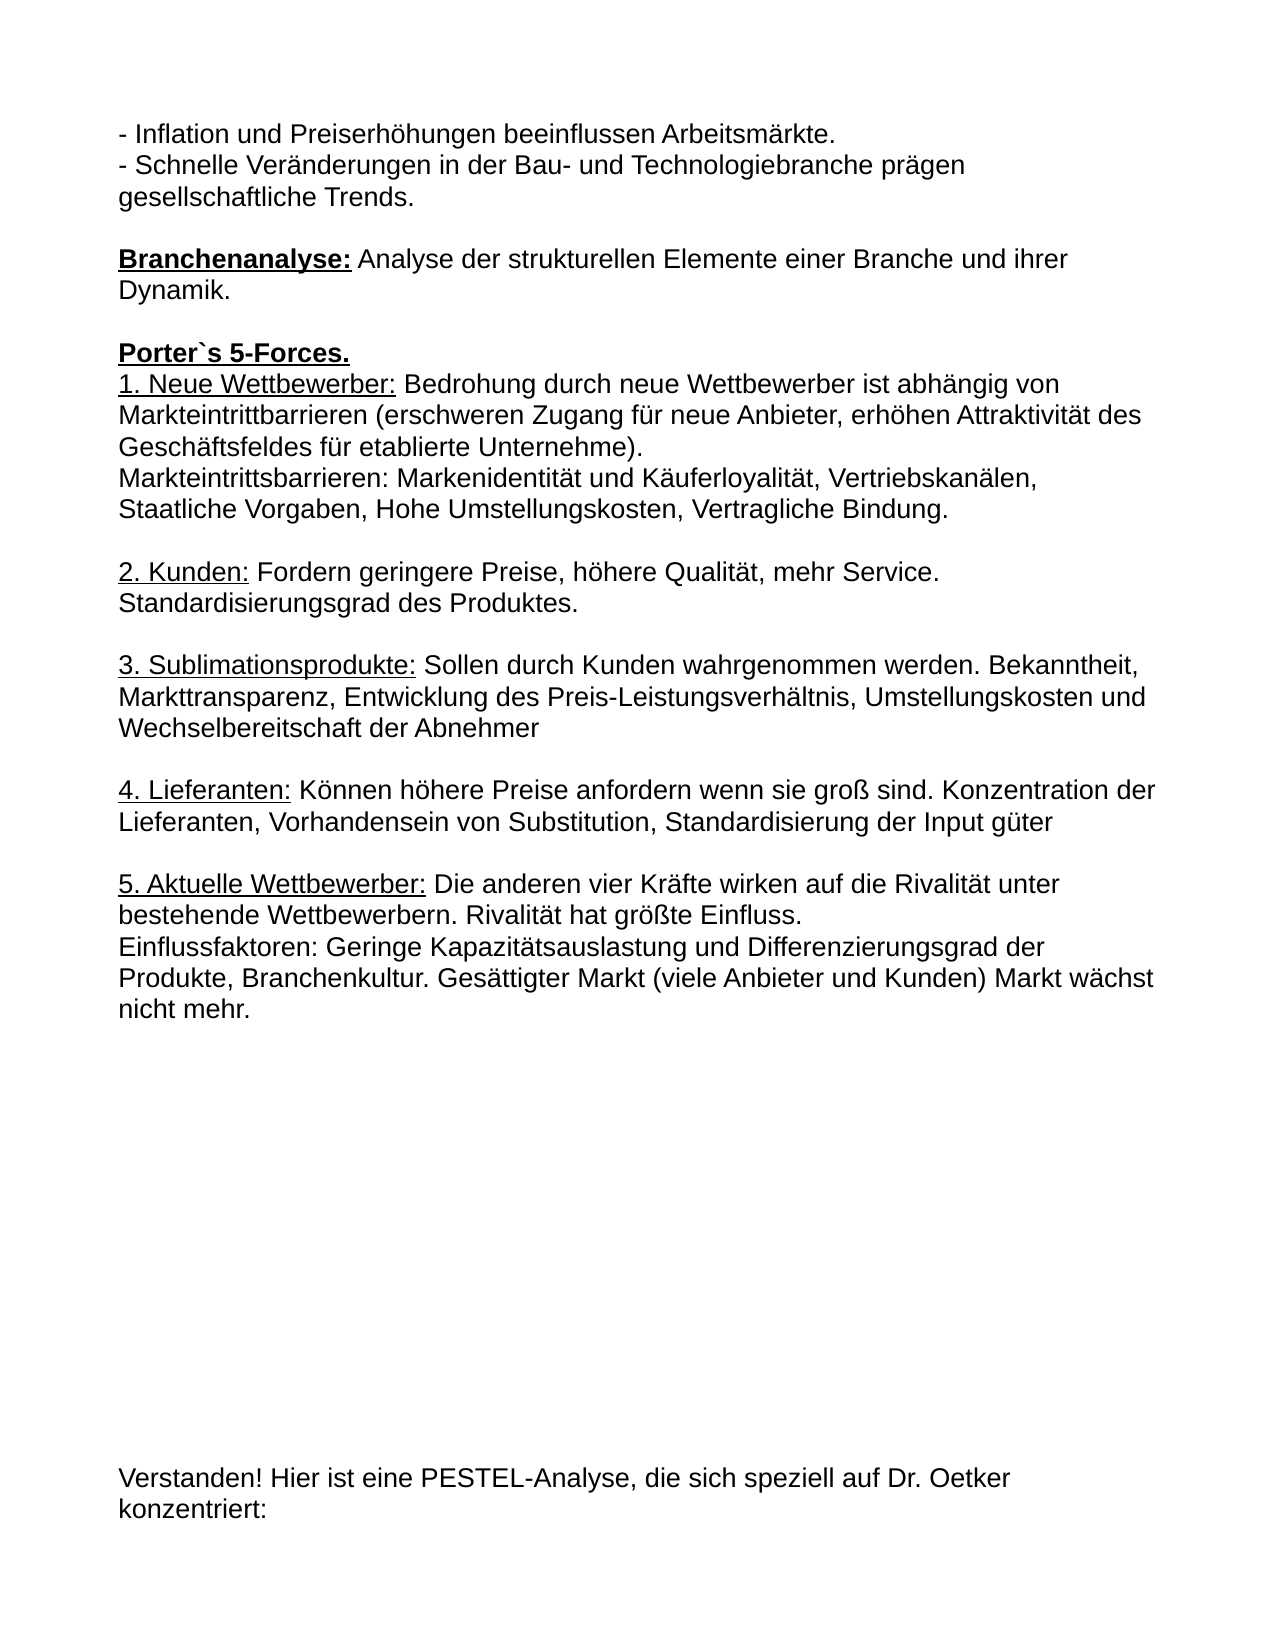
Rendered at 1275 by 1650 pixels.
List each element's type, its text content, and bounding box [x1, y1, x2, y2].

text Markteintrittsbarrieren: Markenidentität und Käuferloyalität, Vertriebskanälen, Staatliche Vorgaben, Hohe Umstellungskosten, Vertragliche Bindung. [118, 462, 1157, 524]
text 3. Sublimationsprodukte: Sollen durch Kunden wahrgenommen werden. Bekanntheit, Markttransparenz, Entwicklung des Preis-Leistungsverhältnis, Umstellungskosten und Wechselbereitschaft der Abnehmer [118, 649, 1157, 743]
text - Inflation und Preiserhöhungen beeinflussen Arbeitsmärkte. [118, 118, 1157, 149]
text 4. Lieferanten: Können höhere Preise anfordern wenn sie groß sind. Konzentration der Lieferanten, Vorhandensein von Substitution, Standardisierung der Input güter [118, 774, 1157, 837]
text 5. Aktuelle Wettbewerber: Die anderen vier Kräfte wirken auf die Rivalität unter bestehende Wettbewerbern. Rivalität hat größte Einfluss. [118, 868, 1157, 931]
text 1. Neue Wettbewerber: Bedrohung durch neue Wettbewerber ist abhängig von Markteintrittbarrieren (erschweren Zugang für neue Anbieter, erhöhen Attraktivität des Geschäftsfeldes für etablierte Unternehme). [118, 368, 1157, 462]
text Porter`s 5-Forces. [118, 337, 1157, 368]
text - Schnelle Veränderungen in der Bau- und Technologiebranche prägen gesellschaftliche Trends. [118, 149, 1157, 212]
text Branchenanalyse: Analyse der strukturellen Elemente einer Branche und ihrer Dynamik. [118, 243, 1157, 306]
text 2. Kunden: Fordern geringere Preise, höhere Qualität, mehr Service. Standardisierungsgrad des Produktes. [118, 556, 1157, 618]
text Einflussfaktoren: Geringe Kapazitätsauslastung und Differenzierungsgrad der Produkte, Branchenkultur. Gesättigter Markt (viele Anbieter und Kunden) Markt wächst nicht mehr. [118, 931, 1157, 1243]
text Verstanden! Hier ist eine PESTEL-Analyse, die sich speziell auf Dr. Oetker konzentriert: [118, 1399, 1157, 1524]
